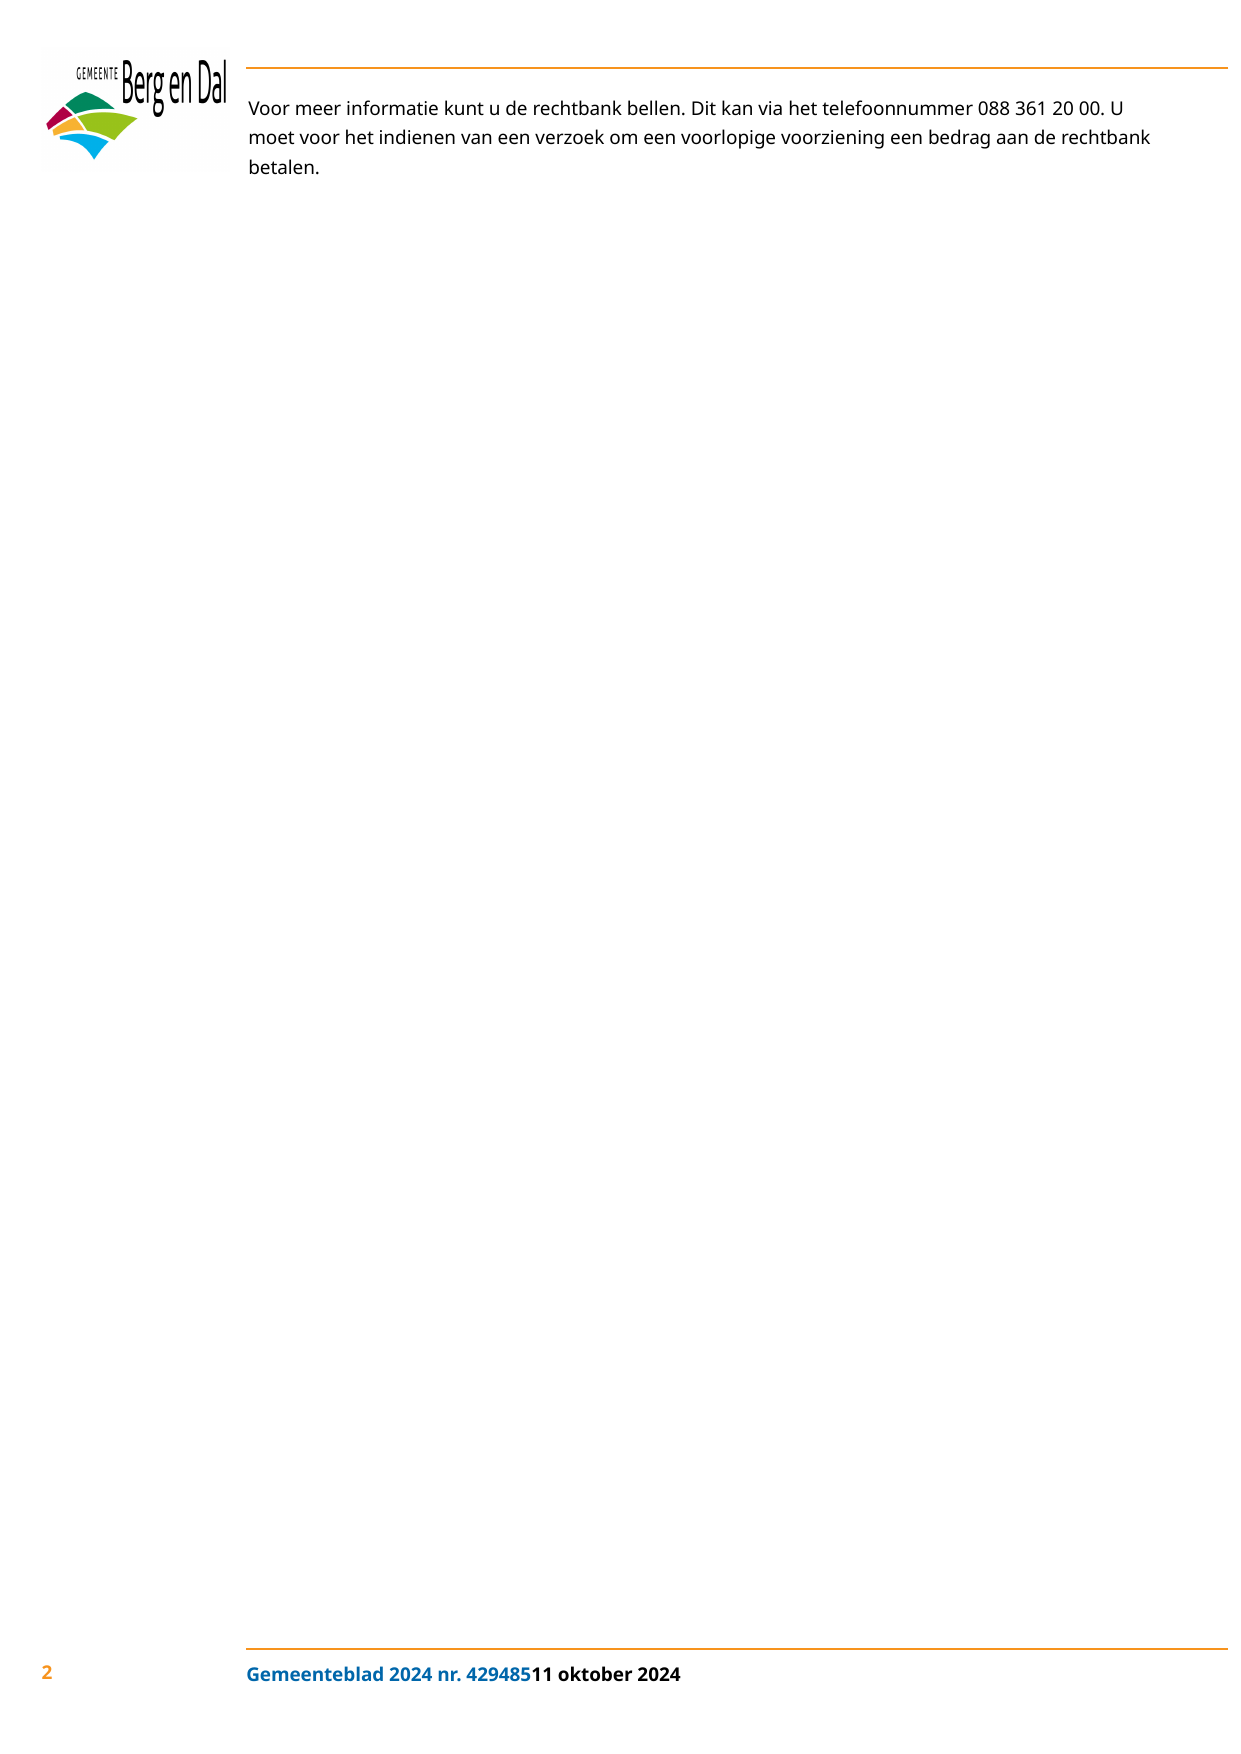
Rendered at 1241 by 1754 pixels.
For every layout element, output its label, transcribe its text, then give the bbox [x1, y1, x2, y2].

text Voor meer informatie kunt u de rechtbank bellen. Dit kan via het telefoonnummer 088 361 20 00. U moet voor het indienen van een verzoek om een voorlopige voorziening een bedrag aan de rechtbank betalen. [248, 95, 1152, 180]
picture [41, 47, 231, 172]
